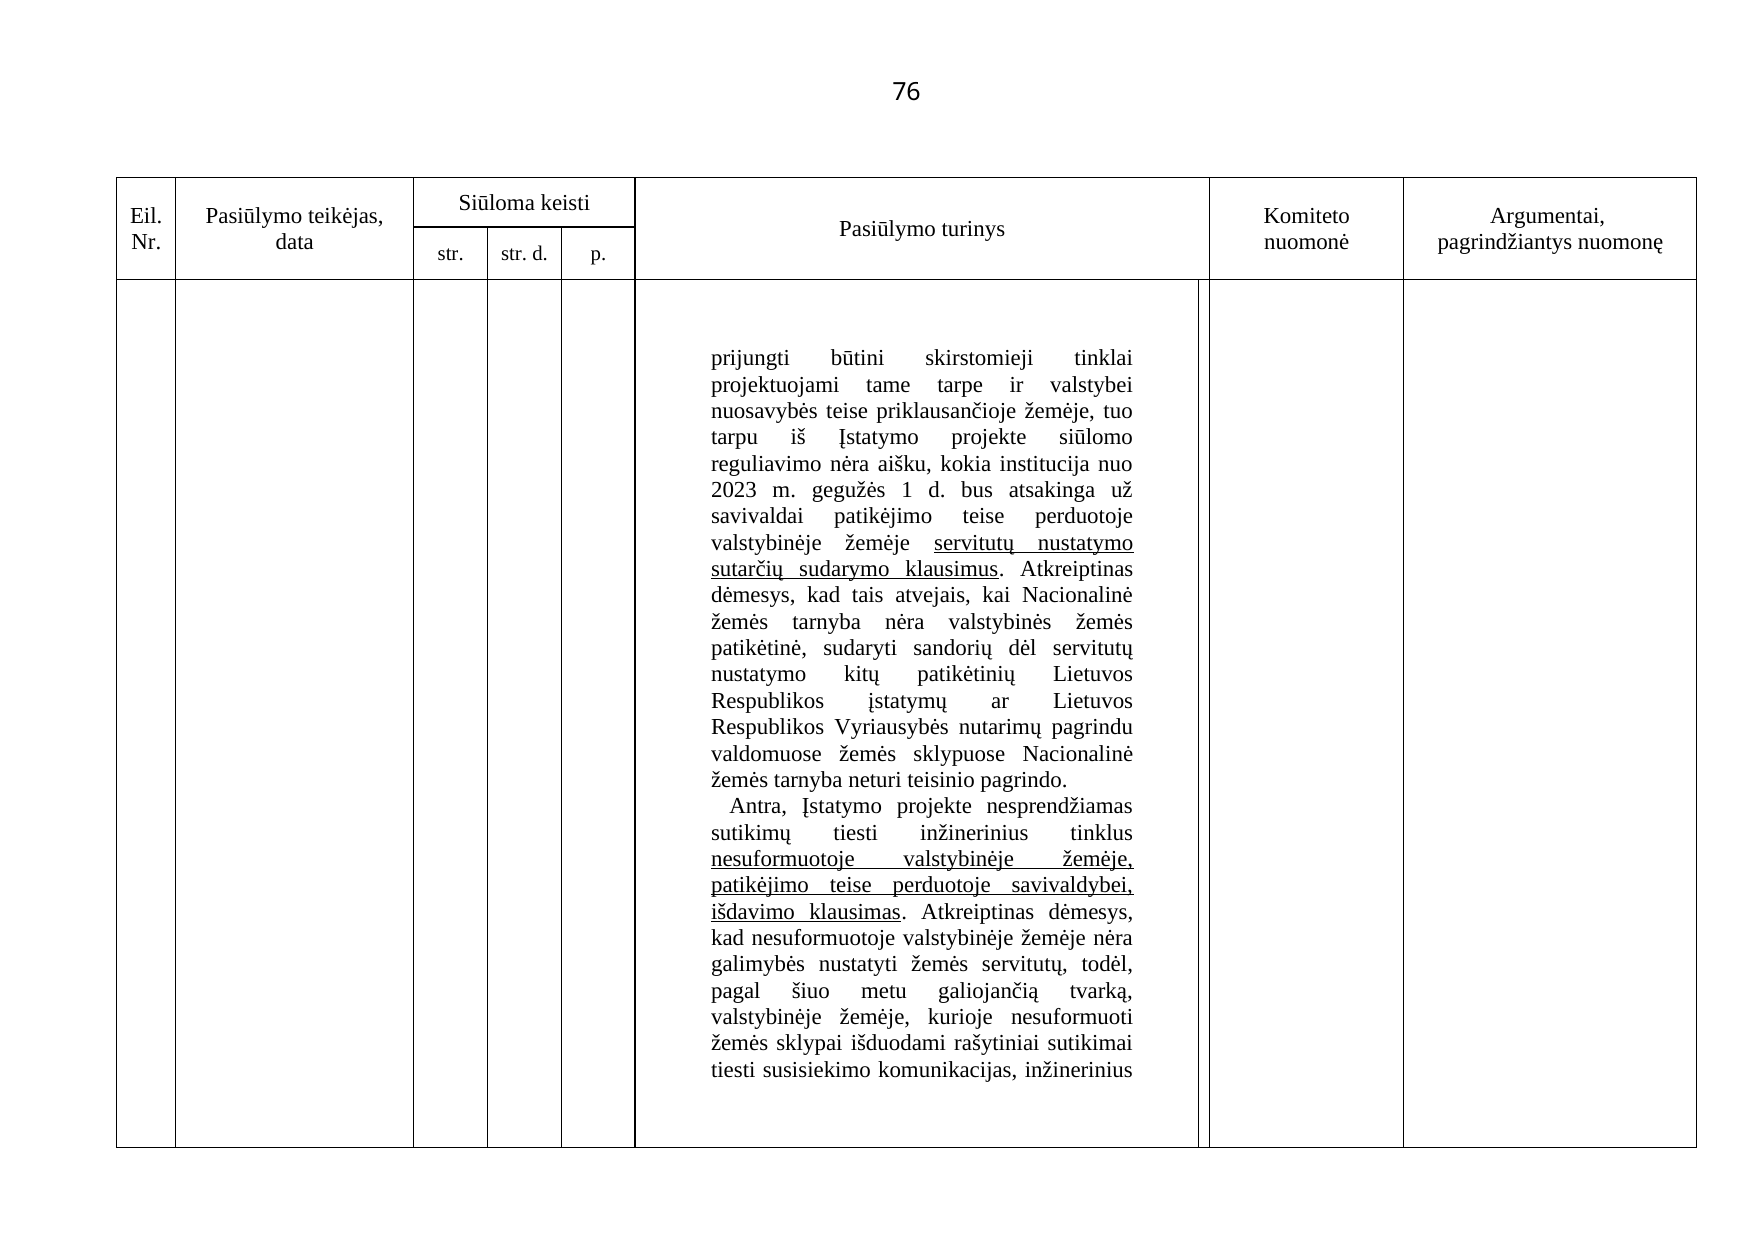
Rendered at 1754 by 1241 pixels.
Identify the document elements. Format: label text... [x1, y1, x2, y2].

table_header Pasiūlymo turinys [636, 178, 1209, 279]
table_header Siūloma keisti [414, 178, 634, 226]
table_header Komiteto nuomonė [1210, 178, 1403, 279]
table_header Argumentai, pagrindžiantys nuomonę [1404, 178, 1696, 279]
table_cell str. [414, 228, 487, 279]
table_cell p. [562, 228, 634, 279]
table_cell str. d. [488, 228, 561, 279]
table_header Eil. Nr. [117, 178, 175, 279]
table_cell [176, 280, 413, 1147]
table_cell prijungti būtini skirstomieji tinklai projektuojami tame tarpe ir valstybei nuosavybės teise priklausančioje žemėje, tuo tarpu iš Įstatymo projekte siūlomo reguliavimo nėra aišku, kokia institucija nuo 2023 m. gegužės 1 d. bus atsakinga už savivaldai patikėjimo teise perduotoje valstybinėje žemėje servitutų nustatymo sutarčių sudarymo klausimus. Atkreiptinas dėmesys, kad tais atvejais, kai Nacionalinė žemės tarnyba nėra valstybinės žemės patikėtinė, sudaryti sandorių dėl servitutų nustatymo kitų patikėtinių Lietuvos Respublikos įstatymų ar Lietuvos Respublikos Vyriausybės nutarimų pagrindu valdomuose žemės sklypuose Nacionalinė žemės tarnyba neturi teisinio pagrindo. Antra, Įstatymo projekte nesprendžiamas sutikimų tiesti inžinerinius tinklus nesuformuotoje valstybinėje žemėje, patikėjimo teise perduotoje savivaldybei, išdavimo klausimas. Atkreiptinas dėmesys, kad nesuformuotoje valstybinėje žemėje nėra galimybės nustatyti žemės servitutų, todėl, pagal šiuo metu galiojančią tvarką, valstybinėje žemėje, kurioje nesuformuoti žemės sklypai išduodami rašytiniai sutikimai tiesti susisiekimo komunikacijas, inžinerinius [636, 280, 1198, 1147]
table_cell [1404, 280, 1696, 1147]
table_cell [1210, 280, 1403, 1147]
table_cell [117, 280, 175, 1147]
table_cell [488, 280, 561, 1147]
table_cell [414, 280, 487, 1147]
table_cell [562, 280, 634, 1147]
table_header Pasiūlymo teikėjas, data [176, 178, 413, 279]
